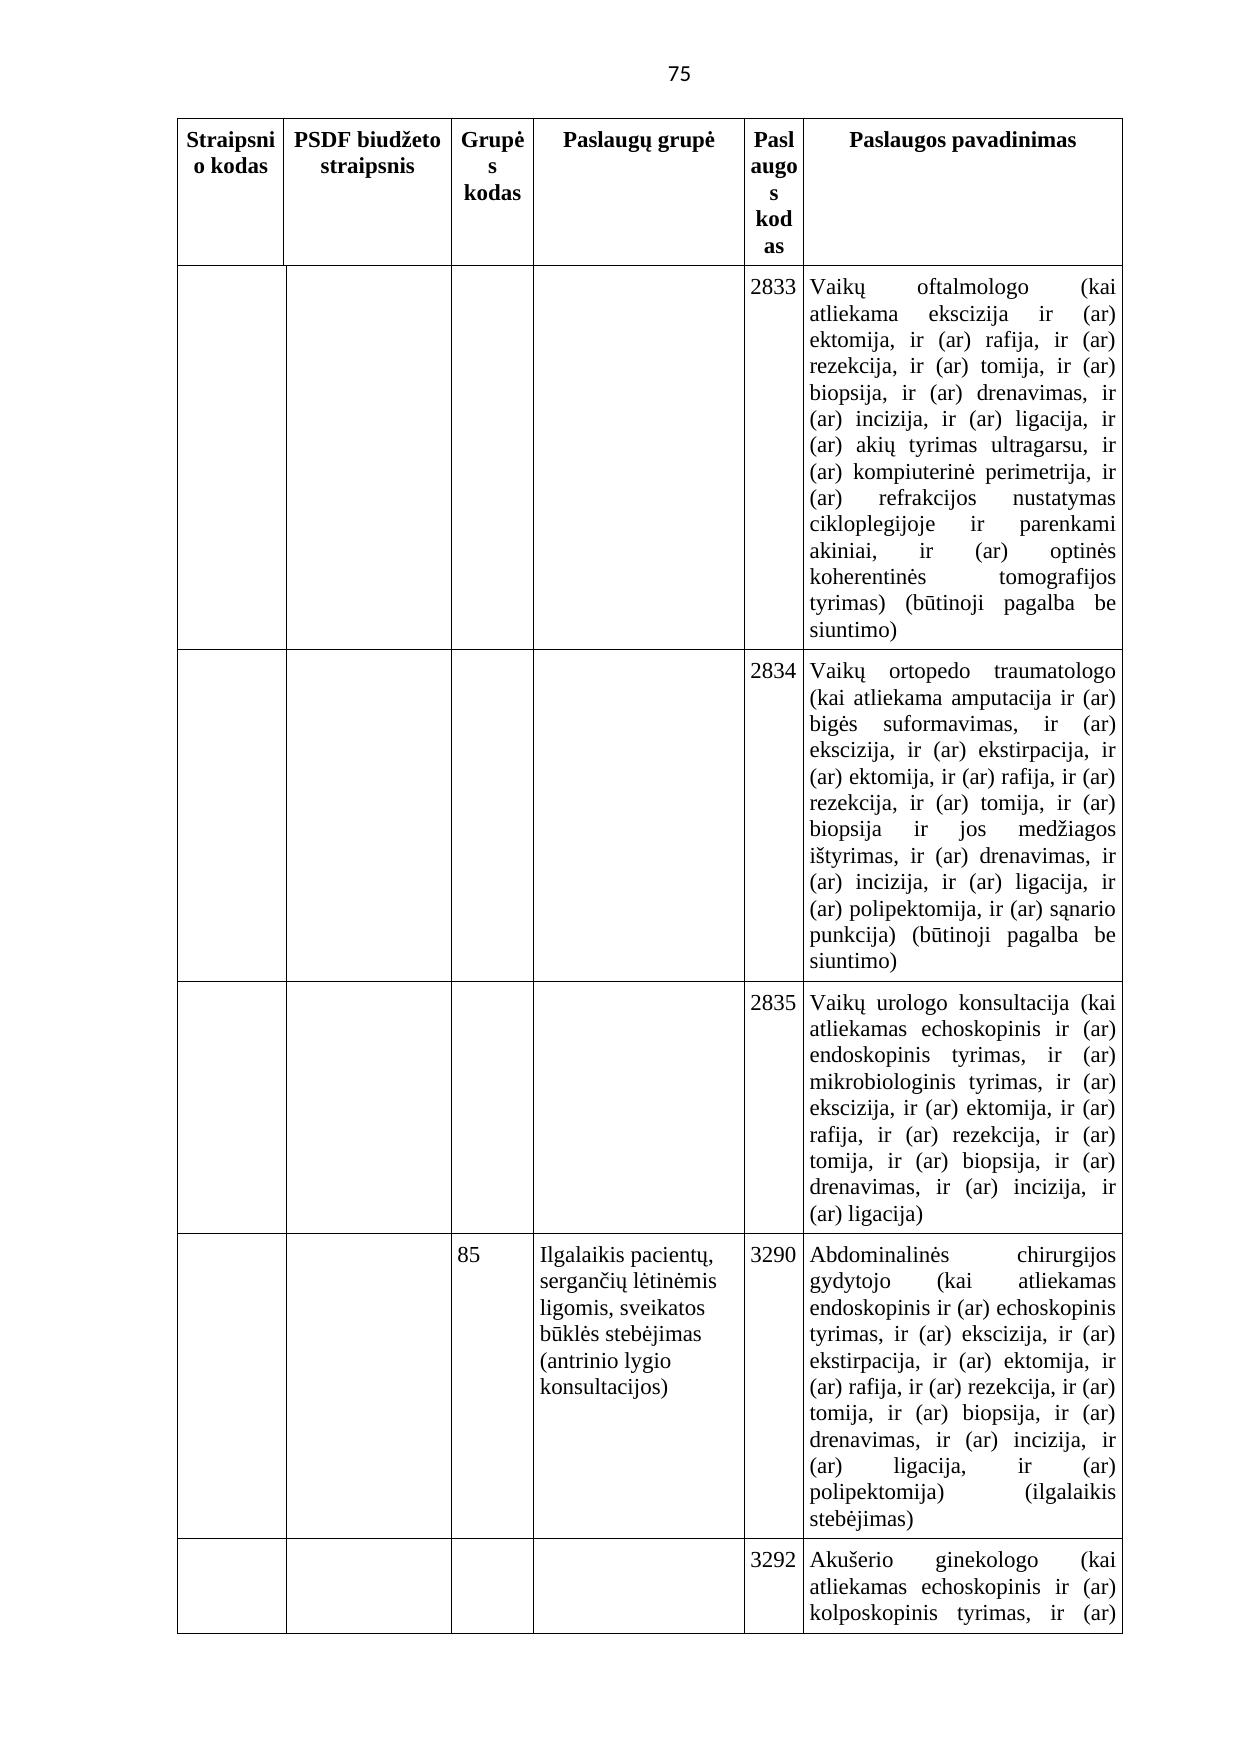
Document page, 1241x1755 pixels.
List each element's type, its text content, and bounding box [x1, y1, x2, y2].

table_cell [287, 1539, 451, 1632]
table_cell [287, 1234, 451, 1538]
table_cell 2834 [745, 650, 803, 981]
table_cell [534, 650, 744, 981]
table_cell Akušerio ginekologo (kai atliekamas echoskopinis ir (ar) kolposkopinis tyrimas, ir (ar) [804, 1539, 1122, 1632]
table_cell Ilgalaikis pacientų, sergančių lėtinėmis ligomis, sveikatos būklės stebėjimas (antrinio lygio konsultacijos) [534, 1234, 744, 1538]
table_cell [178, 650, 286, 981]
table_cell 3292 [745, 1539, 803, 1632]
table_cell [287, 982, 451, 1233]
table_cell Vaikų urologo konsultacija (kai atliekamas echoskopinis ir (ar) endoskopinis tyrimas, ir (ar) mikrobiologinis tyrimas, ir (ar) ekscizija, ir (ar) ektomija, ir (ar) rafija, ir (ar) rezekcija, ir (ar) tomija, ir (ar) biopsija, ir (ar) drenavimas, ir (ar) incizija, ir (ar) ligacija) [804, 982, 1122, 1233]
table_cell [178, 1234, 286, 1538]
table_header Paslaugų grupė [534, 119, 744, 265]
table_cell [452, 650, 533, 981]
table_cell Vaikų oftalmologo (kai atliekama ekscizija ir (ar) ektomija, ir (ar) rafija, ir (ar) rezekcija, ir (ar) tomija, ir (ar) biopsija, ir (ar) drenavimas, ir (ar) incizija, ir (ar) ligacija, ir (ar) akių tyrimas ultragarsu, ir (ar) kompiuterinė perimetrija, ir (ar) refrakcijos nustatymas cikloplegijoje ir parenkami akiniai, ir (ar) optinės koherentinės tomografijos tyrimas) (būtinoji pagalba be siuntimo) [804, 266, 1122, 649]
table_cell [534, 266, 744, 649]
table_cell [452, 266, 533, 649]
table_cell [178, 982, 286, 1233]
table_cell 2835 [745, 982, 803, 1233]
table_cell [452, 1539, 533, 1632]
table_cell [534, 982, 744, 1233]
table_cell [534, 1539, 744, 1632]
table_header Grupės kodas [452, 119, 533, 265]
table_header Paslaugos pavadinimas [804, 119, 1122, 265]
table_header Paslaugos kodas [745, 119, 803, 265]
table_header Straipsnio kodas [178, 119, 283, 265]
table_cell 3290 [745, 1234, 803, 1538]
table_cell Vaikų ortopedo traumatologo (kai atliekama amputacija ir (ar) bigės suformavimas, ir (ar) ekscizija, ir (ar) ekstirpacija, ir (ar) ektomija, ir (ar) rafija, ir (ar) rezekcija, ir (ar) tomija, ir (ar) biopsija ir jos medžiagos ištyrimas, ir (ar) drenavimas, ir (ar) incizija, ir (ar) ligacija, ir (ar) polipektomija, ir (ar) sąnario punkcija) (būtinoji pagalba be siuntimo) [804, 650, 1122, 981]
table_cell Abdominalinės chirurgijos gydytojo (kai atliekamas endoskopinis ir (ar) echoskopinis tyrimas, ir (ar) ekscizija, ir (ar) ekstirpacija, ir (ar) ektomija, ir (ar) rafija, ir (ar) rezekcija, ir (ar) tomija, ir (ar) biopsija, ir (ar) drenavimas, ir (ar) incizija, ir (ar) ligacija, ir (ar) polipektomija) (ilgalaikis stebėjimas) [804, 1234, 1122, 1538]
table_cell [178, 1539, 286, 1632]
table_cell 85 [452, 1234, 533, 1538]
table_cell [452, 982, 533, 1233]
table_cell 2833 [745, 266, 803, 649]
table_header PSDF biudžeto straipsnis [284, 119, 451, 265]
table_cell [178, 266, 286, 649]
table_cell [287, 650, 451, 981]
table_cell [287, 266, 451, 649]
